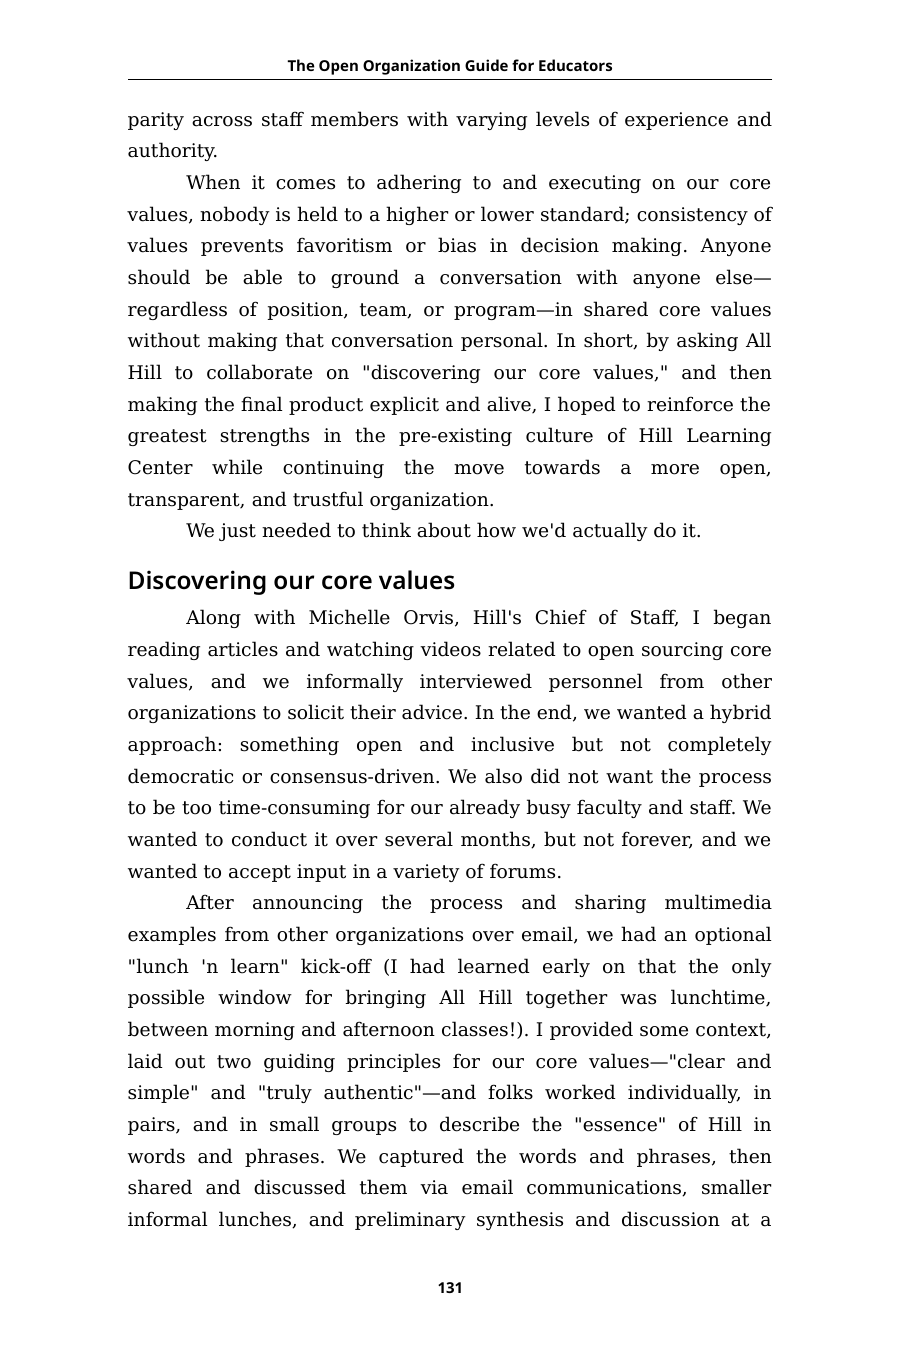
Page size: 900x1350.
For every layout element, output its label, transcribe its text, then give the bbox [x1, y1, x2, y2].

text parity across staff members with varying levels of experience and authority. [127, 109, 772, 162]
subtitle Discovering our core values [127, 567, 772, 595]
text We just needed to think about how we'd actually do it. [127, 520, 772, 542]
text Along with Michelle Orvis, Hill's Chief of Staff, I began reading articles and watching videos related to open sourcing core values, and we informally interviewed personnel from other organizations to solicit their advice. In the end, we wanted a hybrid approach: something open and inclusive but not completely democratic or consensus-driven. We also did not want the process to be too time-consuming for our already busy faculty and staff. We wanted to conduct it over several months, but not forever, and we wanted to accept input in a variety of forums. [127, 607, 772, 883]
text After announcing the process and sharing multimedia examples from other organizations over email, we had an optional "lunch 'n learn" kick-off (I had learned early on that the only possible window for bringing All Hill together was lunchtime, between morning and afternoon classes!). I provided some context, laid out two guiding principles for our core values—"clear and simple" and "truly authentic"—and folks worked individually, in pairs, and in small groups to describe the "essence" of Hill in words and phrases. We captured the words and phrases, then shared and discussed them via email communications, smaller informal lunches, and preliminary synthesis and discussion at a [127, 892, 772, 1231]
text When it comes to adhering to and executing on our core values, nobody is held to a higher or lower standard; consistency of values prevents favoritism or bias in decision making. Anyone should be able to ground a conversation with anyone else—regardless of position, team, or program—in shared core values without making that conversation personal. In short, by asking All Hill to collaborate on "discovering our core values," and then making the final product explicit and alive, I hoped to reinforce the greatest strengths in the pre-existing culture of Hill Learning Center while continuing the move towards a more open, transparent, and trustful organization. [127, 172, 772, 511]
